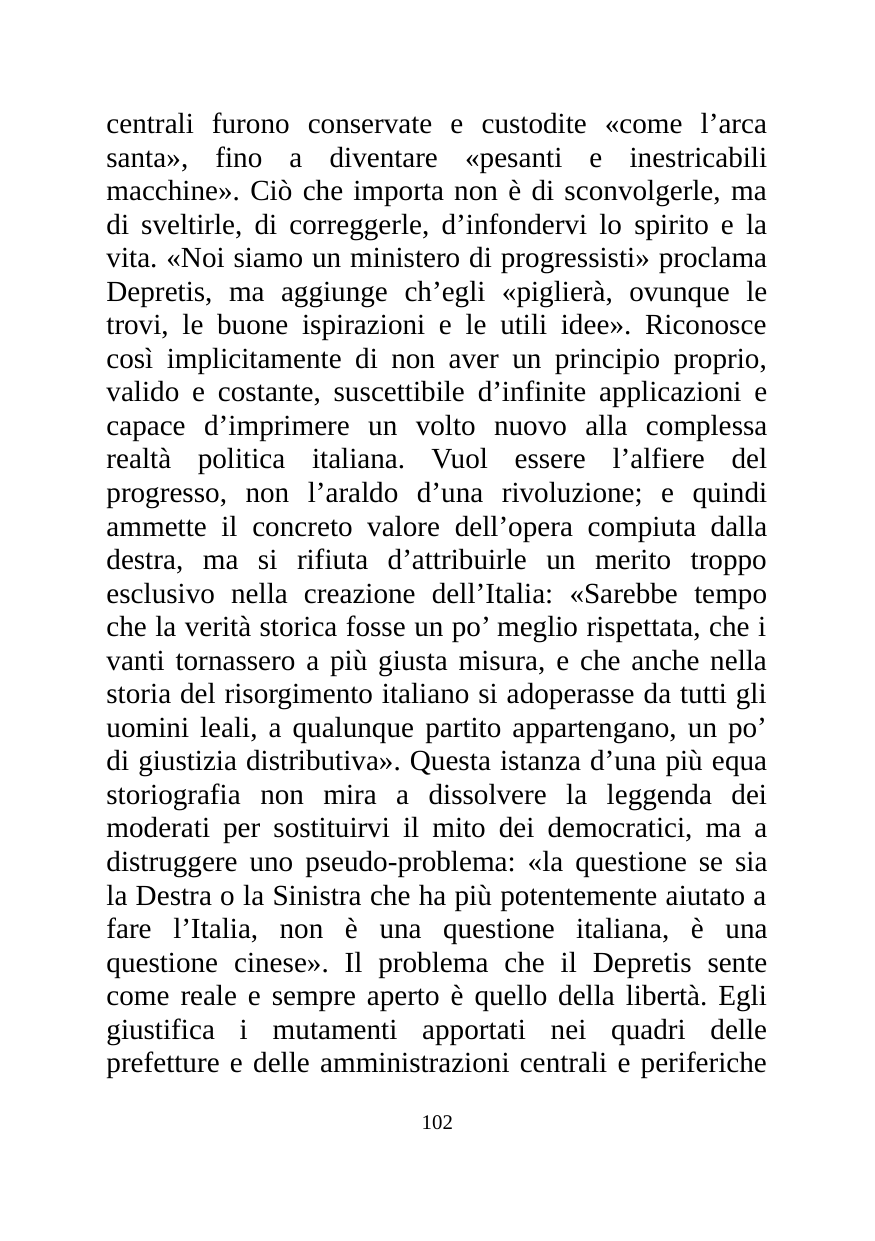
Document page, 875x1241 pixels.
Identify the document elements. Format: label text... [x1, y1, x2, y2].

text centrali furono conservate e custodite «come l’arca santa», fino a diventare «pesanti e inestricabili macchine». Ciò che importa non è di sconvolgerle, ma di sveltirle, di correggerle, d’infondervi lo spirito e la vita. «Noi siamo un ministero di progressisti» proclama Depretis, ma aggiunge ch’egli «piglierà, ovunque le trovi, le buone ispirazioni e le utili idee». Riconosce così implicitamente di non aver un principio proprio, valido e costante, suscettibile d’infinite applicazioni e capace d’imprimere un volto nuovo alla complessa realtà politica italiana. Vuol essere l’alfiere del progresso, non l’araldo d’una rivoluzione; e quindi ammette il concreto valore dell’opera compiuta dalla destra, ma si rifiuta d’attribuirle un merito troppo esclusivo nella creazione dell’Italia: «Sarebbe tempo che la verità storica fosse un po’ meglio rispettata, che i vanti tornassero a più giusta misura, e che anche nella storia del risorgimento italiano si adoperasse da tutti gli uomini leali, a qualunque partito appartengano, un po’ di giustizia distributiva». Questa istanza d’una più equa storiografia non mira a dissolvere la leggenda dei moderati per sostituirvi il mito dei democratici, ma a distruggere uno pseudo-problema: «la questione se sia la Destra o la Sinistra che ha più potentemente aiutato a fare l’Italia, non è una questione italiana, è una questione cinese». Il problema che il Depretis sente come reale e sempre aperto è quello della libertà. Egli giustifica i mutamenti apportati nei quadri delle prefetture e delle amministrazioni centrali e periferiche [106, 106, 768, 1079]
